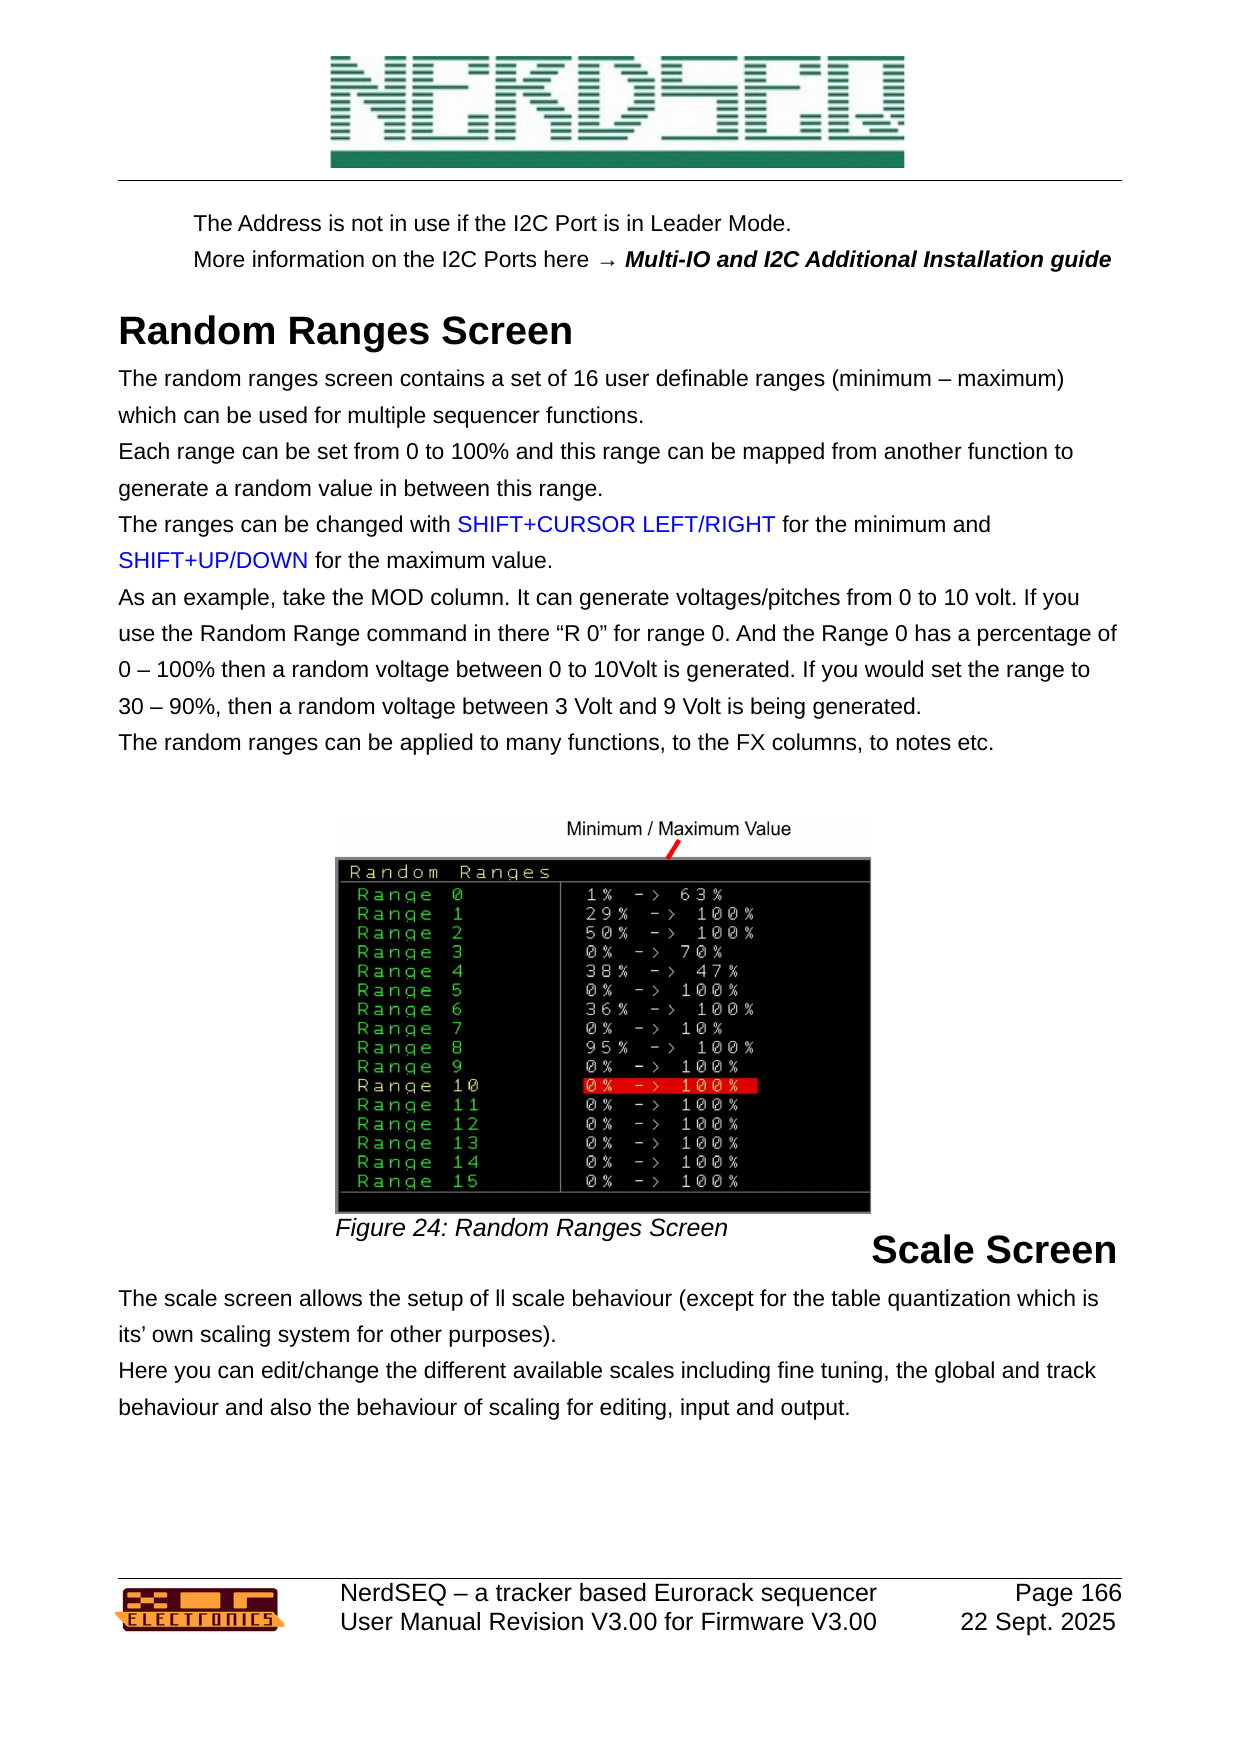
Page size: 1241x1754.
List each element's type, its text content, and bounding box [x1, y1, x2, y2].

subtitle Random Ranges Screen [118, 307, 1122, 353]
text Figure 24: Random Ranges Screen [335, 1214, 871, 1242]
text More information on the I2C Ports here → Multi-IO and I2C Additional Installation guide [193, 246, 1122, 272]
picture [115, 1584, 285, 1634]
text The ranges can be changed with SHIFT+CURSOR LEFT/RIGHT for the minimum and SHIFT+UP/DOWN for the maximum value. [118, 511, 1122, 573]
subtitle Scale Screen [118, 1227, 1122, 1272]
picture [330, 56, 905, 168]
text The random ranges screen contains a set of 16 user definable ranges (minimum – maximum) which can be used for multiple sequencer functions. [118, 365, 1122, 428]
text As an example, take the MOD column. It can generate voltages/pitches from 0 to 10 volt. If you use the Random Range command in there “R 0” for range 0. And the Range 0 has a percentage of 0 – 100% then a random voltage between 0 to 10Volt is generated. If you would set the range to 30 – 90%, then a random voltage between 3 Volt and 9 Volt is being generated. [118, 583, 1122, 719]
text Each range can be set from 0 to 100% and this range can be mapped from another function to generate a random value in between this range. [118, 438, 1122, 501]
text The random ranges can be applied to many functions, to the FX columns, to notes etc. [118, 729, 1122, 755]
text The scale screen allows the setup of ll scale behaviour (except for the table quantization which is its’ own scaling system for other purposes). Here you can edit/change the different available scales including fine tuning, the global and track behaviour and also the behaviour of scaling for editing, input and output. [118, 1285, 1122, 1420]
text The Address is not in use if the I2C Port is in Leader Mode. [193, 209, 1122, 236]
picture [335, 821, 872, 1214]
